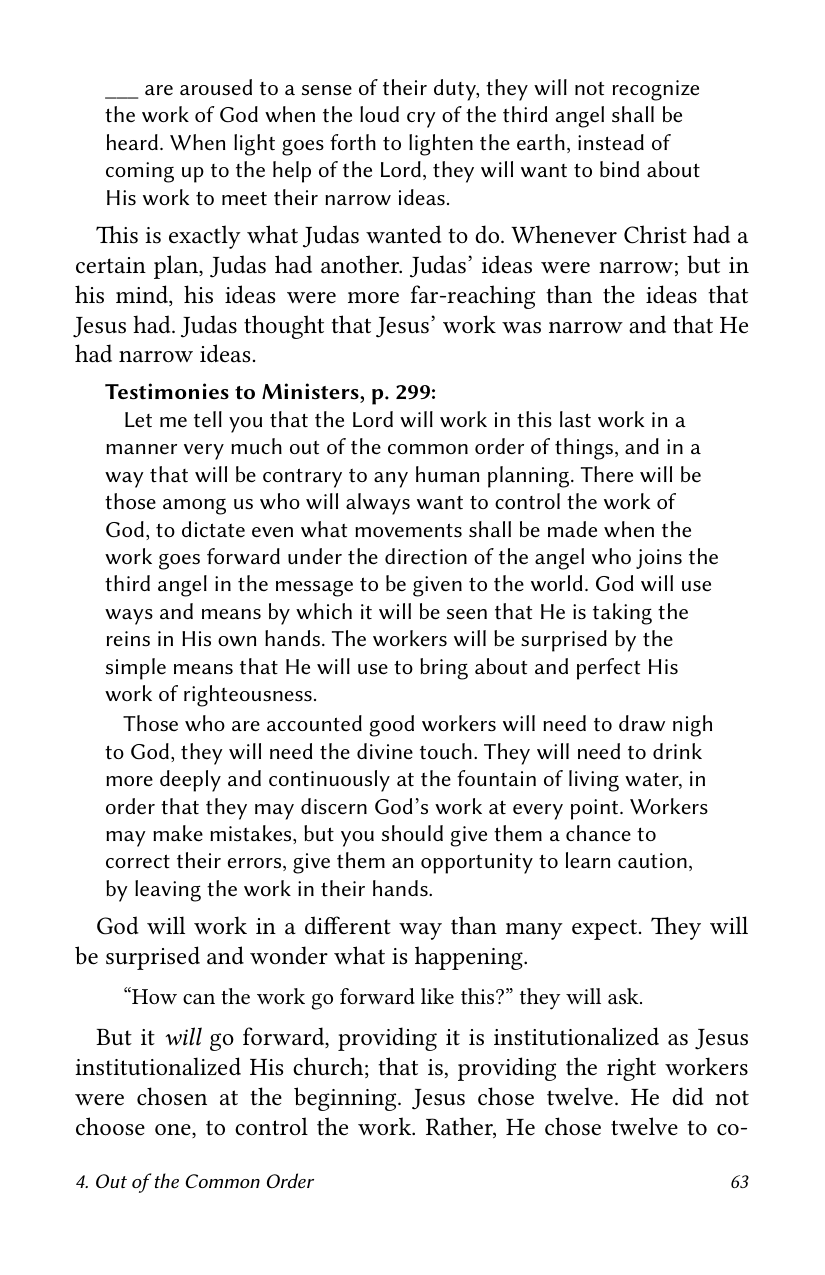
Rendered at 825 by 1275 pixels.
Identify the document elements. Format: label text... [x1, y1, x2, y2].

text God will work in a different way than many expect. They will be surprised and wonder what is happening. [75, 912, 750, 971]
text ___ are aroused to a sense of their duty, they will not recognize the work of God when the loud cry of the third angel shall be heard. When light goes forth to lighten the earth, instead of coming up to the help of the Lord, they will want to bind about His work to meet their narrow ideas. [105, 75, 720, 211]
text But it will go forward, providing it is institutionalized as Jesus institutionalized His church; that is, providing the right workers were chosen at the beginning. Jesus chose twelve. He did not choose one, to control the work. Rather, He chose twelve to co- [75, 1023, 750, 1141]
text Let me tell you that the Lord will work in this last work in a manner very much out of the common order of things, and in a way that will be contrary to any human planning. There will be those among us who will always want to control the work of God, to dictate even what movements shall be made when the work goes forward under the direction of the angel who joins the third angel in the message to be given to the world. God will use ways and means by which it will be seen that He is taking the reins in His own hands. The workers will be surprised by the simple means that He will use to bring about and perfect His work of righteousness. [105, 407, 720, 707]
text Those who are accounted good workers will need to draw nigh to God, they will need the divine touch. They will need to drink more deeply and continuously at the fountain of living water, in order that they may discern God’s work at every point. Workers may make mistakes, but you should give them a chance to correct their errors, give them an opportunity to learn caution, by leaving the work in their hands. [105, 711, 720, 902]
text This is exactly what Judas wanted to do. Whenever Christ had a certain plan, Judas had another. Judas’ ideas were narrow; but in his mind, his ideas were more far-reaching than the ideas that Jesus had. Judas thought that Jesus’ work was narrow and that He had narrow ideas. [75, 221, 750, 369]
text “How can the work go forward like this?” they will ask. [105, 984, 720, 1010]
text Testimonies to Ministers, p. 299: [105, 379, 750, 406]
